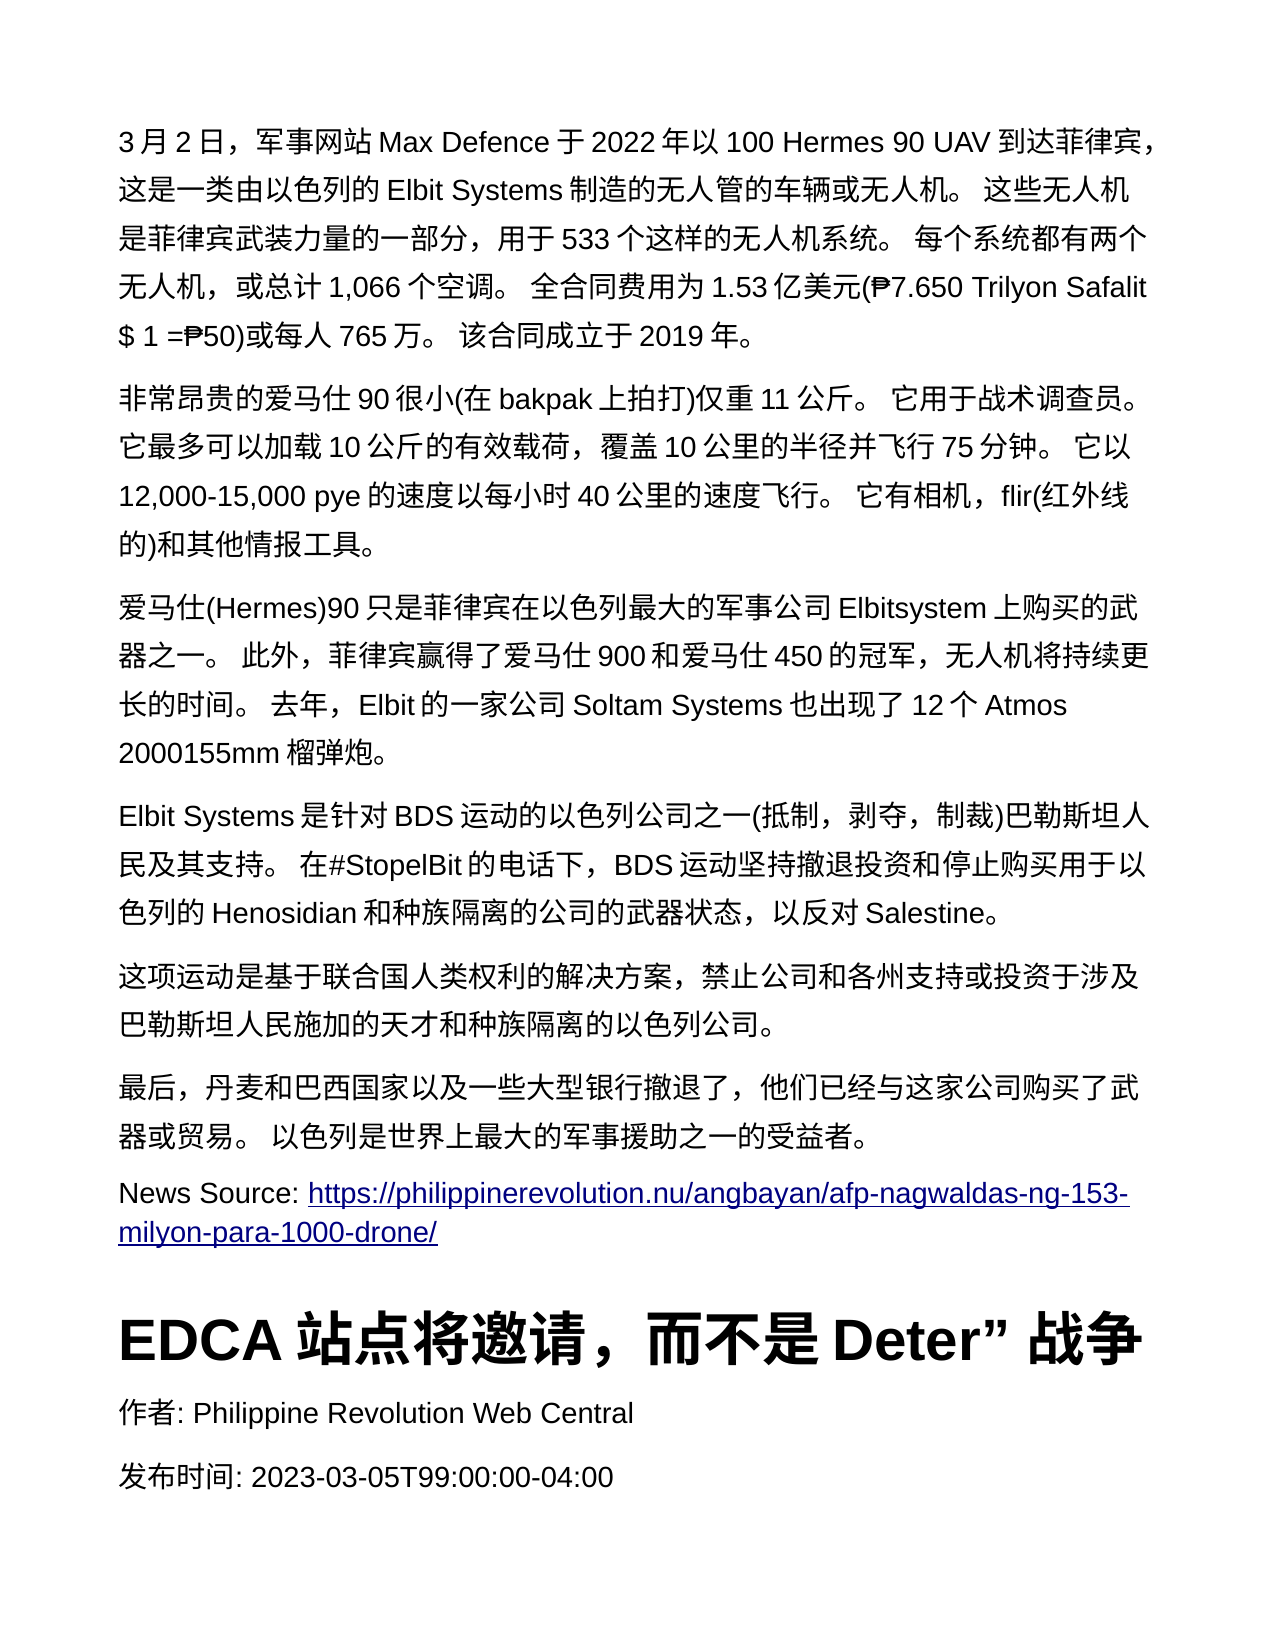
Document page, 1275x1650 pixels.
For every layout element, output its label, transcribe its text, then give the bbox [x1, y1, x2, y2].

text 非常昂贵的爱马仕90很小(在bakpak上拍打)仅重11公斤。 它用于战术调查员。 它最多可以加载10公斤的有效载荷，覆盖10公里的半径并飞行75分钟。 它以12,000-15,000 pye的速度以每小时40公里的速度飞行。 它有相机，flir(红外线的)和其他情报工具。 [118, 375, 1157, 563]
subtitle EDCA站点将邀请，而不是Deter” 战争 [118, 1293, 1157, 1378]
text 发布时间: 2023-03-05T99:00:00-04:00 [118, 1453, 1157, 1496]
text Elbit Systems是针对BDS运动的以色列公司之一(抵制，剥夺，制裁)巴勒斯坦人民及其支持。 在#StopelBit的电话下，BDS运动坚持撤退投资和停止购买用于以色列的Henosidian和种族隔离的公司的武器状态，以反对Salestine。 [118, 793, 1157, 932]
text 3月2日，军事网站Max Defence于2022年以100 Hermes 90 UAV到达菲律宾，这是一类由以色列的Elbit Systems制造的无人管的车辆或无人机。 这些无人机是菲律宾武装力量的一部分，用于533个这样的无人机系统。 每个系统都有两个无人机，或总计1,066个空调。 全合同费用为1.53亿美元(₱7.650 Trilyon Safalit $ 1 =₱50)或每人765万。 该合同成立于2019年。 [118, 118, 1157, 354]
text 作者: Philippine Revolution Web Central [118, 1390, 1157, 1432]
text 爱马仕(Hermes)90只是菲律宾在以色列最大的军事公司Elbitsystem上购买的武器之一。 此外，菲律宾赢得了爱马仕900和爱马仕450的冠军，无人机将持续更长的时间。 去年，Elbit的一家公司Soltam Systems也出现了12个Atmos 2000155mm榴弹炮。 [118, 584, 1157, 772]
text 最后，丹麦和巴西国家以及一些大型银行撤退了，他们已经与这家公司购买了武器或贸易。 以色列是世界上最大的军事援助之一的受益者。 [118, 1065, 1157, 1156]
text 这项运动是基于联合国人类权利的解决方案，禁止公司和各州支持或投资于涉及巴勒斯坦人民施加的天才和种族隔离的以色列公司。 [118, 953, 1157, 1044]
text News Source: https://philippinerevolution.nu/angbayan/afp-nagwaldas-ng-153-milyon-para-1000-drone/ [118, 1176, 1157, 1248]
